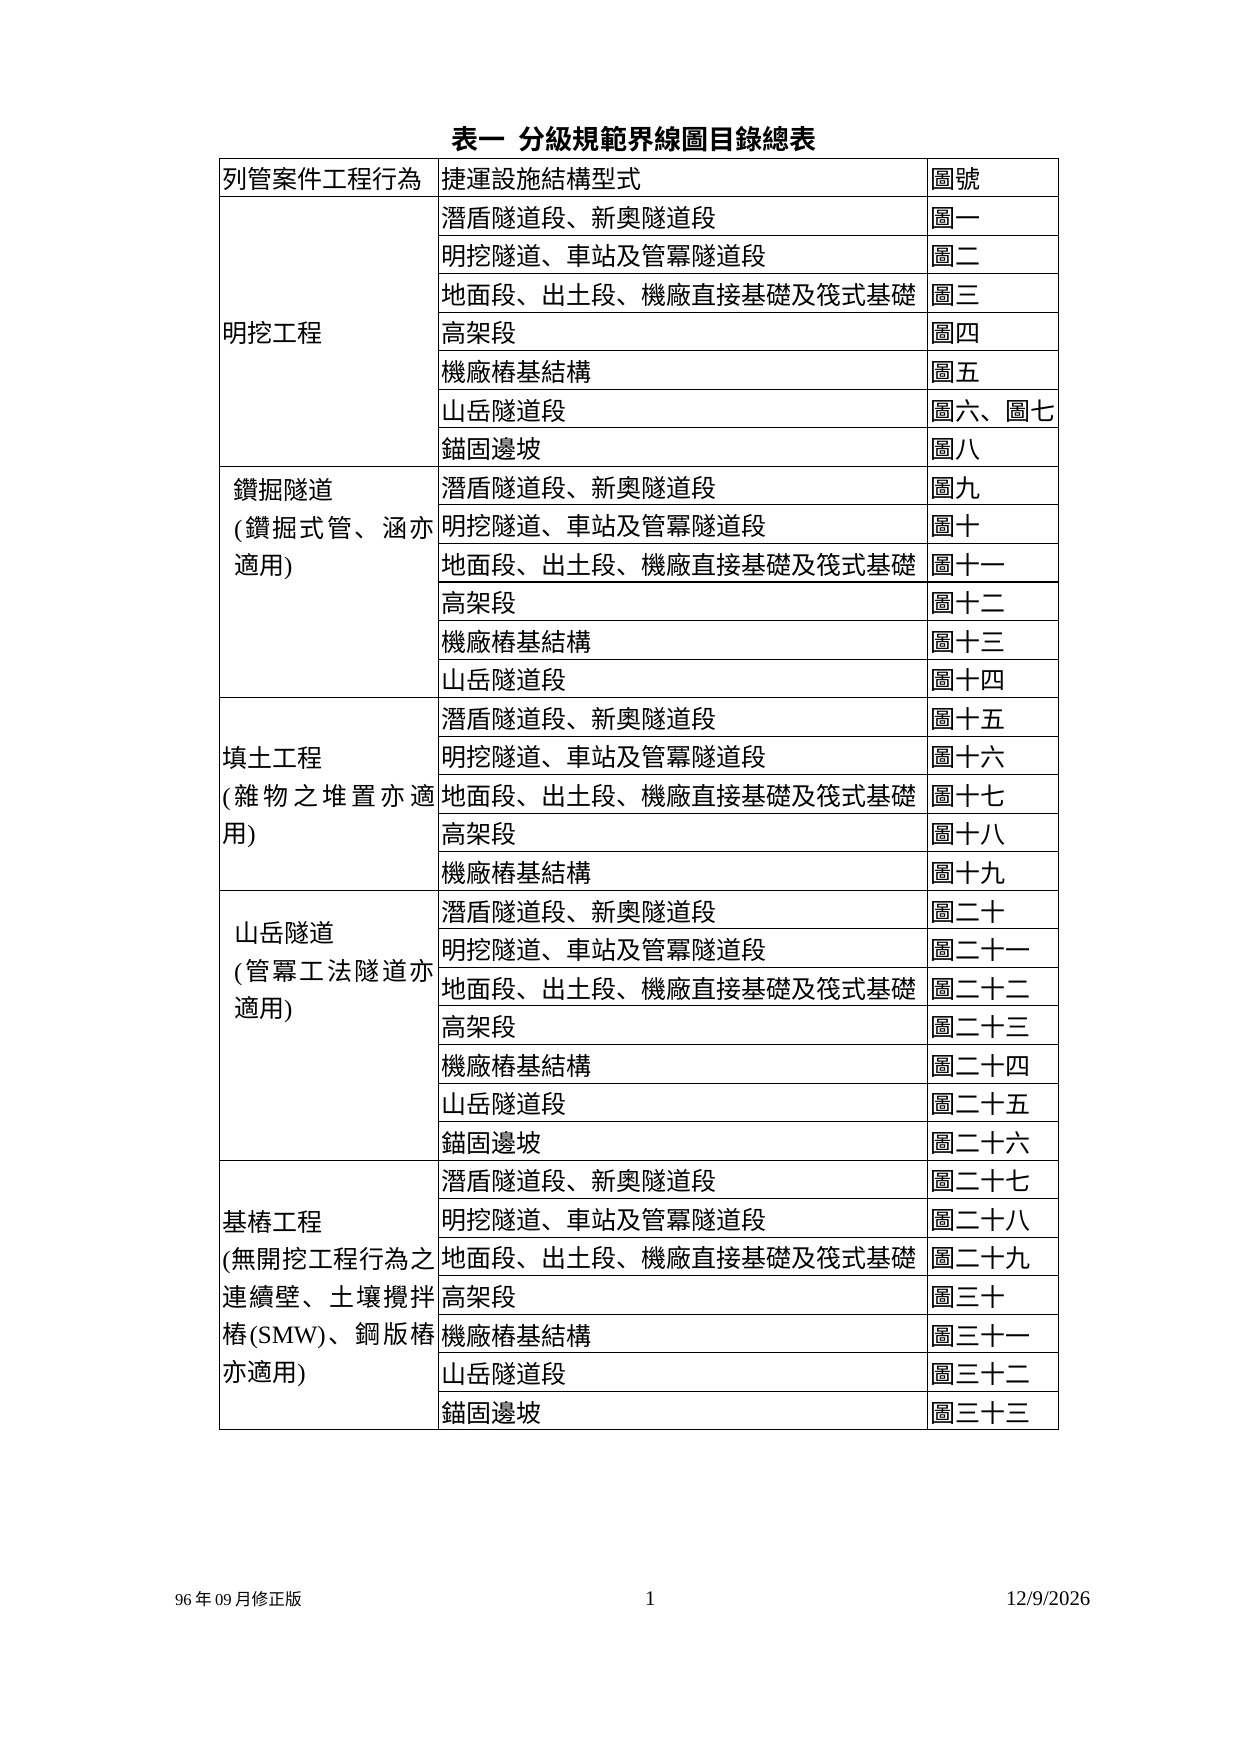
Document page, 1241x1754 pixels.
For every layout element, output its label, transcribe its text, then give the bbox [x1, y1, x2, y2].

table_cell 填土工程 (雜物之堆置亦適用) [220, 698, 438, 890]
table_cell 機廠樁基結構 [439, 852, 927, 890]
table_cell 明挖隧道、車站及管冪隧道段 [439, 929, 927, 967]
table_cell 圖三十二 [928, 1353, 1058, 1391]
table_cell 高架段 [439, 1006, 927, 1044]
table_cell 機廠樁基結構 [439, 1045, 927, 1082]
table_cell 圖十七 [928, 775, 1058, 813]
table_cell 地面段、出土段、機廠直接基礎及筏式基礎 [439, 1238, 927, 1275]
table_cell 圖二十三 [928, 1006, 1058, 1044]
table_cell 高架段 [439, 313, 927, 350]
table_cell 潛盾隧道段、新奧隧道段 [439, 1161, 927, 1198]
table_cell 圖十一 [928, 544, 1058, 581]
table_cell 山岳隧道 (管冪工法隧道亦適用) [220, 891, 438, 1159]
table_cell 圖十五 [928, 698, 1058, 736]
table_cell 錨固邊坡 [439, 428, 927, 466]
table_cell 圖十 [928, 505, 1058, 543]
table_cell 基樁工程 (無開挖工程行為之連續壁、土壤攪拌樁(SMW)、鋼版樁亦適用) [220, 1161, 438, 1429]
table_cell 圖二 [928, 236, 1058, 273]
table_header 圖號 [928, 159, 1058, 196]
table_cell 潛盾隧道段、新奧隧道段 [439, 698, 927, 736]
table_cell 圖二十九 [928, 1238, 1058, 1275]
table_cell 圖一 [928, 197, 1058, 234]
table_cell 高架段 [439, 1276, 927, 1314]
table_cell 圖五 [928, 351, 1058, 389]
subtitle 表一 分級規範界線圖目錄總表 [175, 118, 1092, 157]
table_cell 圖四 [928, 313, 1058, 350]
table_header 列管案件工程行為 [220, 159, 438, 196]
table_cell 明挖工程 [220, 197, 438, 466]
table_cell 山岳隧道段 [439, 1353, 927, 1391]
table_cell 圖二十 [928, 891, 1058, 928]
table_cell 潛盾隧道段、新奧隧道段 [439, 467, 927, 504]
table_cell 圖二十二 [928, 968, 1058, 1005]
table_cell 明挖隧道、車站及管冪隧道段 [439, 737, 927, 774]
table_cell 圖十六 [928, 737, 1058, 774]
table_cell 地面段、出土段、機廠直接基礎及筏式基礎 [439, 968, 927, 1005]
table_cell 機廠樁基結構 [439, 1315, 927, 1352]
table_cell 潛盾隧道段、新奧隧道段 [439, 891, 927, 928]
table_cell 圖二十六 [928, 1122, 1058, 1159]
table_cell 圖十八 [928, 814, 1058, 851]
table_cell 山岳隧道段 [439, 660, 927, 697]
table_cell 圖十九 [928, 852, 1058, 890]
table_cell 圖十四 [928, 660, 1058, 697]
table_cell 潛盾隧道段、新奧隧道段 [439, 197, 927, 234]
table_cell 圖三十三 [928, 1392, 1058, 1429]
table_cell 圖二十四 [928, 1045, 1058, 1082]
table_cell 圖八 [928, 428, 1058, 466]
table_cell 圖二十八 [928, 1199, 1058, 1237]
table_cell 圖二十五 [928, 1084, 1058, 1121]
table_cell 圖十三 [928, 621, 1058, 658]
table_cell 圖三十一 [928, 1315, 1058, 1352]
table_cell 明挖隧道、車站及管冪隧道段 [439, 1199, 927, 1237]
table_cell 機廠樁基結構 [439, 351, 927, 389]
table_cell 高架段 [439, 583, 927, 620]
table_header 捷運設施結構型式 [439, 159, 927, 196]
table_cell 明挖隧道、車站及管冪隧道段 [439, 505, 927, 543]
table_cell 山岳隧道段 [439, 390, 927, 427]
table_cell 圖六、圖七 [928, 390, 1058, 427]
table_cell 地面段、出土段、機廠直接基礎及筏式基礎 [439, 775, 927, 813]
table_cell 圖九 [928, 467, 1058, 504]
table_cell 高架段 [439, 814, 927, 851]
table_cell 錨固邊坡 [439, 1122, 927, 1159]
table_cell 圖十二 [928, 583, 1058, 620]
table_cell 圖二十一 [928, 929, 1058, 967]
table_cell 地面段、出土段、機廠直接基礎及筏式基礎 [439, 274, 927, 312]
table_cell 圖三十 [928, 1276, 1058, 1314]
table_cell 地面段、出土段、機廠直接基礎及筏式基礎 [439, 544, 927, 581]
table_cell 圖三 [928, 274, 1058, 312]
table_cell 山岳隧道段 [439, 1084, 927, 1121]
table_cell 錨固邊坡 [439, 1392, 927, 1429]
table_cell 圖二十七 [928, 1161, 1058, 1198]
table_cell 明挖隧道、車站及管冪隧道段 [439, 236, 927, 273]
table_cell 機廠樁基結構 [439, 621, 927, 658]
table_cell 鑽掘隧道 (鑽掘式管、涵亦適用) [220, 467, 438, 697]
